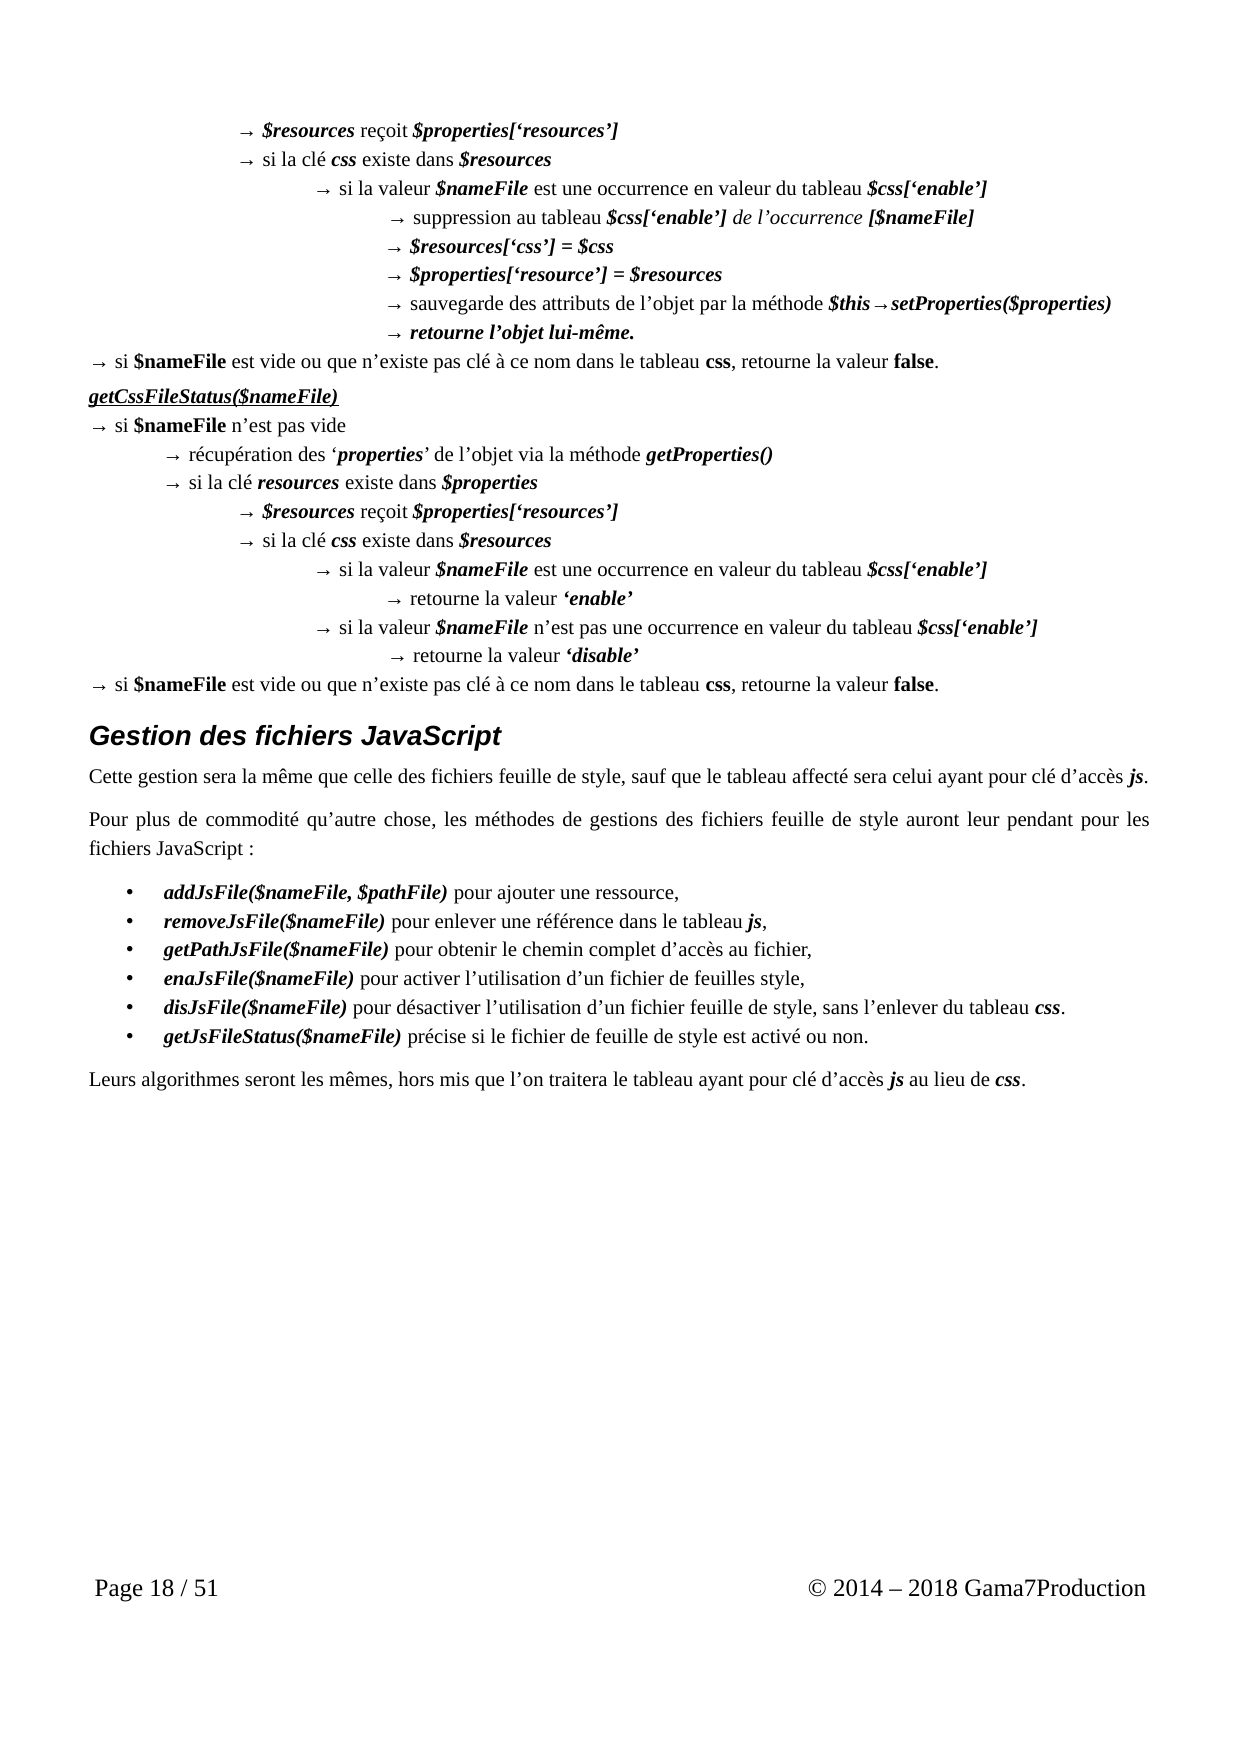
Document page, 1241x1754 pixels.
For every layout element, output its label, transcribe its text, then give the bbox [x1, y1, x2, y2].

text getCssFileStatus($nameFile) [88, 384, 1152, 408]
text → si $nameFile est vide ou que n’existe pas clé à ce nom dans le tableau css, retourne la valeur false. [88, 672, 1152, 696]
text → si la clé css existe dans $resources [88, 528, 1152, 552]
list addJsFile($nameFile, $pathFile) pour ajouter une ressource, [126, 880, 1152, 904]
text → retourne l’objet lui-même. [384, 320, 1152, 344]
text Pour plus de commodité qu’autre chose, les méthodes de gestions des fichiers feuille de style auront leur pendant pour les fichiers JavaScript : [88, 807, 1152, 860]
text → $resources reçoit $properties[‘resources’] [88, 118, 1152, 142]
text → $resources reçoit $properties[‘resources’] [88, 499, 1152, 523]
text → suppression au tableau $css[‘enable’] de l’occurrence [$nameFile] [313, 205, 1152, 229]
list removeJsFile($nameFile) pour enlever une référence dans le tableau js, [126, 908, 1152, 933]
list disJsFile($nameFile) pour désactiver l’utilisation d’un fichier feuille de style, sans l’enlever du tableau css. [126, 995, 1152, 1019]
text Cette gestion sera la même que celle des fichiers feuille de style, sauf que le tableau affecté sera celui ayant pour clé d’accès js. [88, 764, 1152, 788]
text → retourne la valeur ‘disable’ [313, 643, 1152, 667]
text → si $nameFile n’est pas vide [88, 413, 1152, 437]
text Leurs algorithmes seront les mêmes, hors mis que l’on traitera le tableau ayant pour clé d’accès js au lieu de css. [88, 1067, 1152, 1091]
text → $properties[‘resource’] = $resources [88, 262, 1152, 286]
text → si $nameFile est vide ou que n’existe pas clé à ce nom dans le tableau css, retourne la valeur false. [88, 349, 1152, 373]
list enaJsFile($nameFile) pour activer l’utilisation d’un fichier de feuilles style, [126, 966, 1152, 990]
text → si la valeur $nameFile n’est pas une occurrence en valeur du tableau $css[‘enable’] [313, 614, 1152, 639]
text → récupération des ‘properties’ de l’objet via la méthode getProperties() [88, 441, 1152, 466]
text → sauvegarde des attributs de l’objet par la méthode $this→setProperties($properties) [384, 291, 1152, 315]
subtitle Gestion des fichiers JavaScript [88, 719, 1152, 751]
text → si la clé resources existe dans $properties [88, 470, 1152, 494]
list getPathJsFile($nameFile) pour obtenir le chemin complet d’accès au fichier, [126, 937, 1152, 961]
text → $resources[‘css’] = $css [88, 233, 1152, 258]
text → si la valeur $nameFile est une occurrence en valeur du tableau $css[‘enable’] [313, 176, 1152, 200]
text → si la valeur $nameFile est une occurrence en valeur du tableau $css[‘enable’] [313, 557, 1152, 581]
list getJsFileStatus($nameFile) précise si le fichier de feuille de style est activé ou non. [126, 1024, 1152, 1048]
text → retourne la valeur ‘enable’ [88, 586, 1152, 610]
text → si la clé css existe dans $resources [88, 147, 1152, 171]
